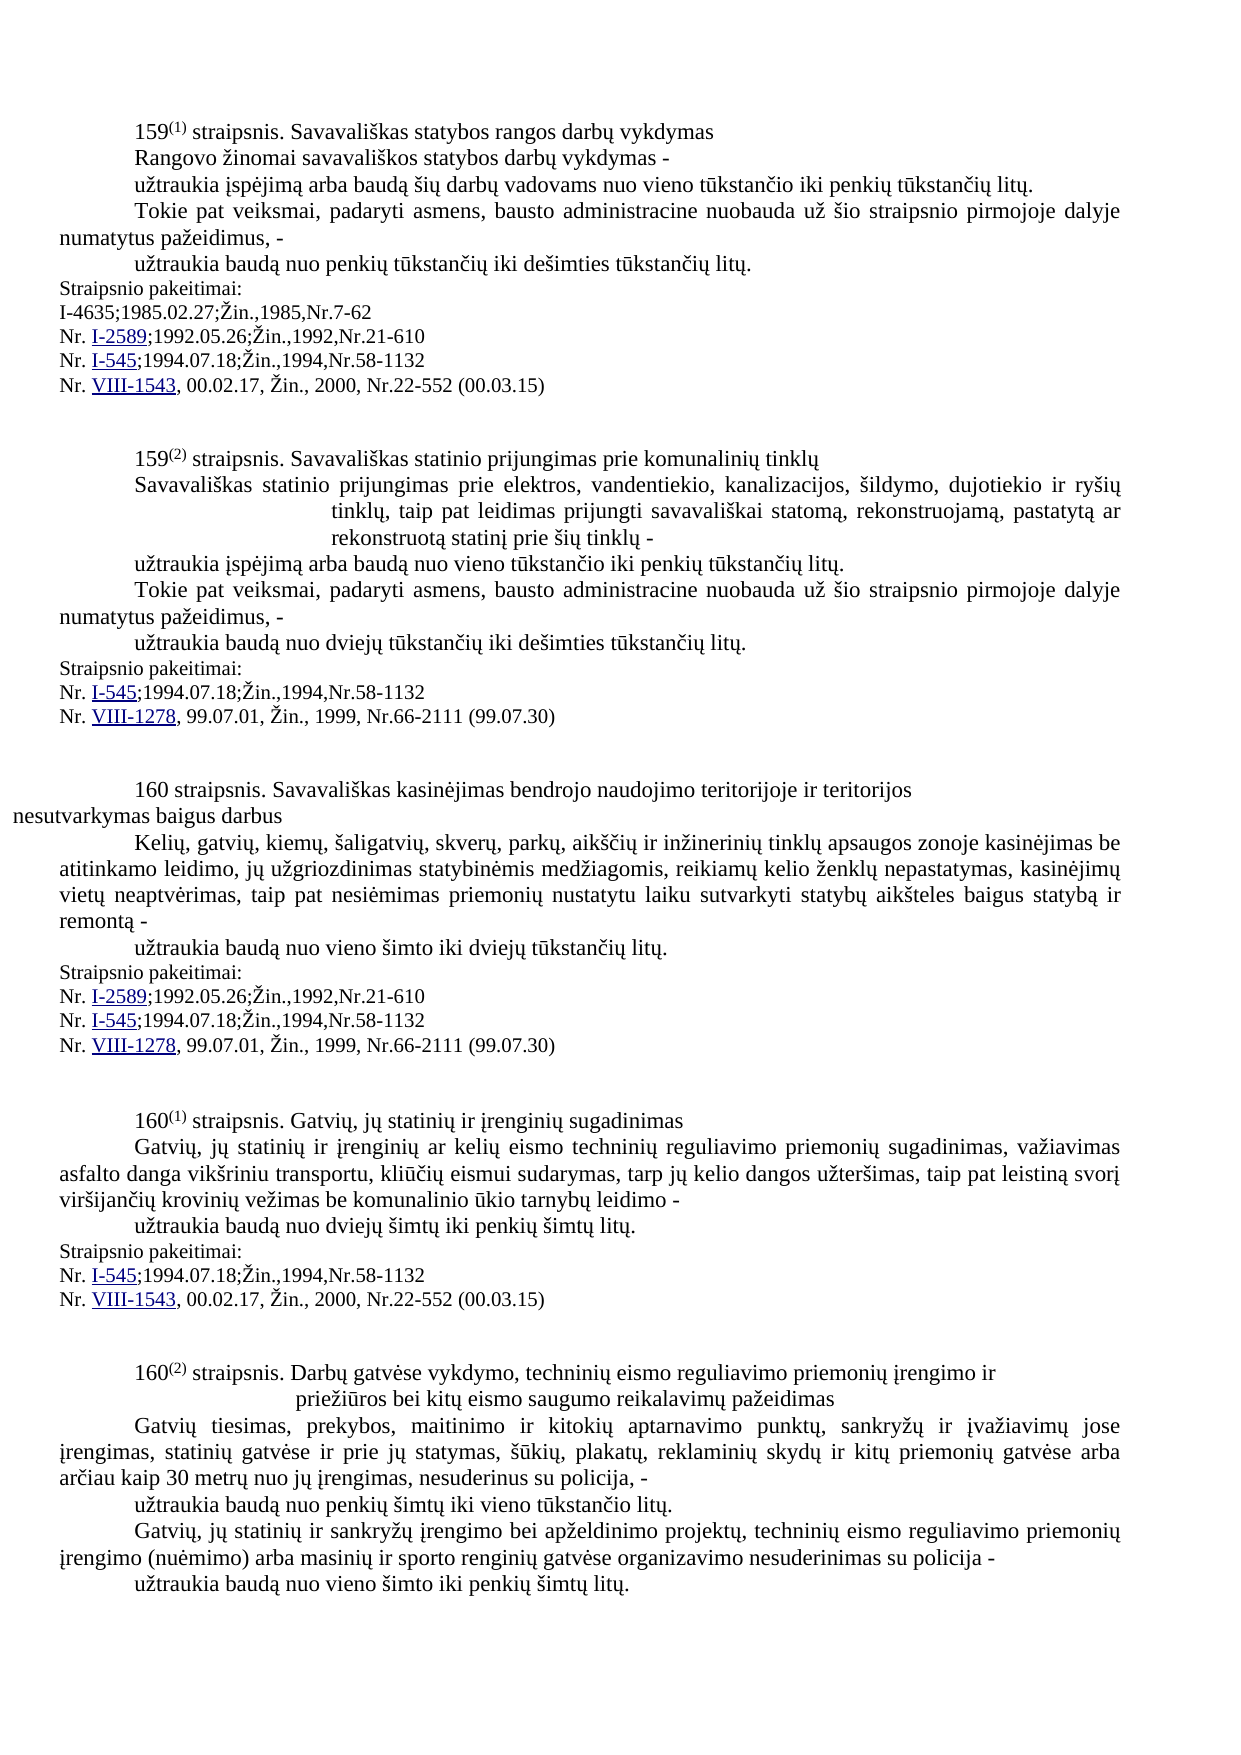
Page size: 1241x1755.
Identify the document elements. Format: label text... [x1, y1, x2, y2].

text Tokie pat veiksmai, padaryti asmens, bausto administracine nuobauda už šio straipsnio pirmojoje dalyje numatytus pažeidimus, - [59, 197, 1122, 250]
text 159(2) straipsnis. Savavališkas statinio prijungimas prie komunalinių tinklų [59, 445, 1122, 471]
text Straipsnio pakeitimai: [59, 656, 1122, 679]
text priežiūros bei kitų eismo saugumo reikalavimų pažeidimas [59, 1385, 1122, 1412]
text užtraukia baudą nuo dviejų šimtų iki penkių šimtų litų. [59, 1212, 1122, 1239]
text užtraukia baudą nuo vieno šimto iki penkių šimtų litų. [59, 1570, 1122, 1596]
text Savavališkas statinio prijungimas prie elektros, vandentiekio, kanalizacijos, šildymo, dujotiekio ir ryšių tinklų, taip pat leidimas prijungti savavališkai statomą, rekonstruojamą, pastatytą ar rekonstruotą statinį prie šių tinklų - [134, 471, 1122, 550]
text Nr. I-2589;1992.05.26;Žin.,1992,Nr.21-610 [59, 984, 1122, 1008]
text Nr. VIII-1278, 99.07.01, Žin., 1999, Nr.66-2111 (99.07.30) [59, 1032, 1122, 1057]
text Nr. VIII-1543, 00.02.17, Žin., 2000, Nr.22-552 (00.03.15) [59, 372, 1122, 397]
text I-4635;1985.02.27;Žin.,1985,Nr.7-62 [59, 300, 1122, 324]
text 160(1) straipsnis. Gatvių, jų statinių ir įrenginių sugadinimas [59, 1107, 1122, 1133]
text Straipsnio pakeitimai: [59, 276, 1122, 300]
text užtraukia baudą nuo penkių šimtų iki vieno tūkstančio litų. [59, 1491, 1122, 1517]
text užtraukia įspėjimą arba baudą šių darbų vadovams nuo vieno tūkstančio iki penkių tūkstančių litų. [59, 171, 1122, 197]
text Straipsnio pakeitimai: [59, 960, 1122, 984]
text užtraukia baudą nuo vieno šimto iki dviejų tūkstančių litų. [59, 934, 1122, 960]
text 159(1) straipsnis. Savavališkas statybos rangos darbų vykdymas [59, 118, 1122, 144]
text Gatvių tiesimas, prekybos, maitinimo ir kitokių aptarnavimo punktų, sankryžų ir įvažiavimų jose įrengimas, statinių gatvėse ir prie jų statymas, šūkių, plakatų, reklaminių skydų ir kitų priemonių gatvėse arba arčiau kaip 30 metrų nuo jų įrengimas, nesuderinus su policija, - [59, 1412, 1122, 1491]
text Straipsnio pakeitimai: [59, 1239, 1122, 1263]
text užtraukia įspėjimą arba baudą nuo vieno tūkstančio iki penkių tūkstančių litų. [59, 550, 1122, 576]
text Nr. I-545;1994.07.18;Žin.,1994,Nr.58-1132 [59, 1008, 1122, 1032]
text Rangovo žinomai savavališkos statybos darbų vykdymas - [59, 144, 1122, 171]
text 160 straipsnis. Savavališkas kasinėjimas bendrojo naudojimo teritorijoje ir teritorijos [134, 776, 1122, 802]
text Gatvių, jų statinių ir įrenginių ar kelių eismo techninių reguliavimo priemonių sugadinimas, važiavimas asfalto danga vikšriniu transportu, kliūčių eismui sudarymas, tarp jų kelio dangos užteršimas, taip pat leistiną svorį viršijančių krovinių vežimas be komunalinio ūkio tarnybų leidimo - [59, 1133, 1122, 1212]
text Tokie pat veiksmai, padaryti asmens, bausto administracine nuobauda už šio straipsnio pirmojoje dalyje numatytus pažeidimus, - [59, 576, 1122, 629]
text Nr. I-2589;1992.05.26;Žin.,1992,Nr.21-610 [59, 324, 1122, 348]
text Kelių, gatvių, kiemų, šaligatvių, skverų, parkų, aikščių ir inžinerinių tinklų apsaugos zonoje kasinėjimas be atitinkamo leidimo, jų užgriozdinimas statybinėmis medžiagomis, reikiamų kelio ženklų nepastatymas, kasinėjimų vietų neaptvėrimas, taip pat nesiėmimas priemonių nustatytu laiku sutvarkyti statybų aikšteles baigus statybą ir remontą - [59, 828, 1122, 934]
text Nr. I-545;1994.07.18;Žin.,1994,Nr.58-1132 [59, 348, 1122, 372]
text Gatvių, jų statinių ir sankryžų įrengimo bei apželdinimo projektų, techninių eismo reguliavimo priemonių įrengimo (nuėmimo) arba masinių ir sporto renginių gatvėse organizavimo nesuderinimas su policija - [59, 1517, 1122, 1570]
text Nr. VIII-1278, 99.07.01, Žin., 1999, Nr.66-2111 (99.07.30) [59, 704, 1122, 728]
text užtraukia baudą nuo dviejų tūkstančių iki dešimties tūkstančių litų. [59, 629, 1122, 656]
text Nr. VIII-1543, 00.02.17, Žin., 2000, Nr.22-552 (00.03.15) [59, 1287, 1122, 1311]
text užtraukia baudą nuo penkių tūkstančių iki dešimties tūkstančių litų. [59, 250, 1122, 276]
text Nr. I-545;1994.07.18;Žin.,1994,Nr.58-1132 [59, 1263, 1122, 1287]
text Nr. I-545;1994.07.18;Žin.,1994,Nr.58-1132 [59, 679, 1122, 704]
text nesutvarkymas baigus darbus [13, 802, 1122, 828]
text 160(2) straipsnis. Darbų gatvėse vykdymo, techninių eismo reguliavimo priemonių įrengimo ir [59, 1359, 1122, 1385]
